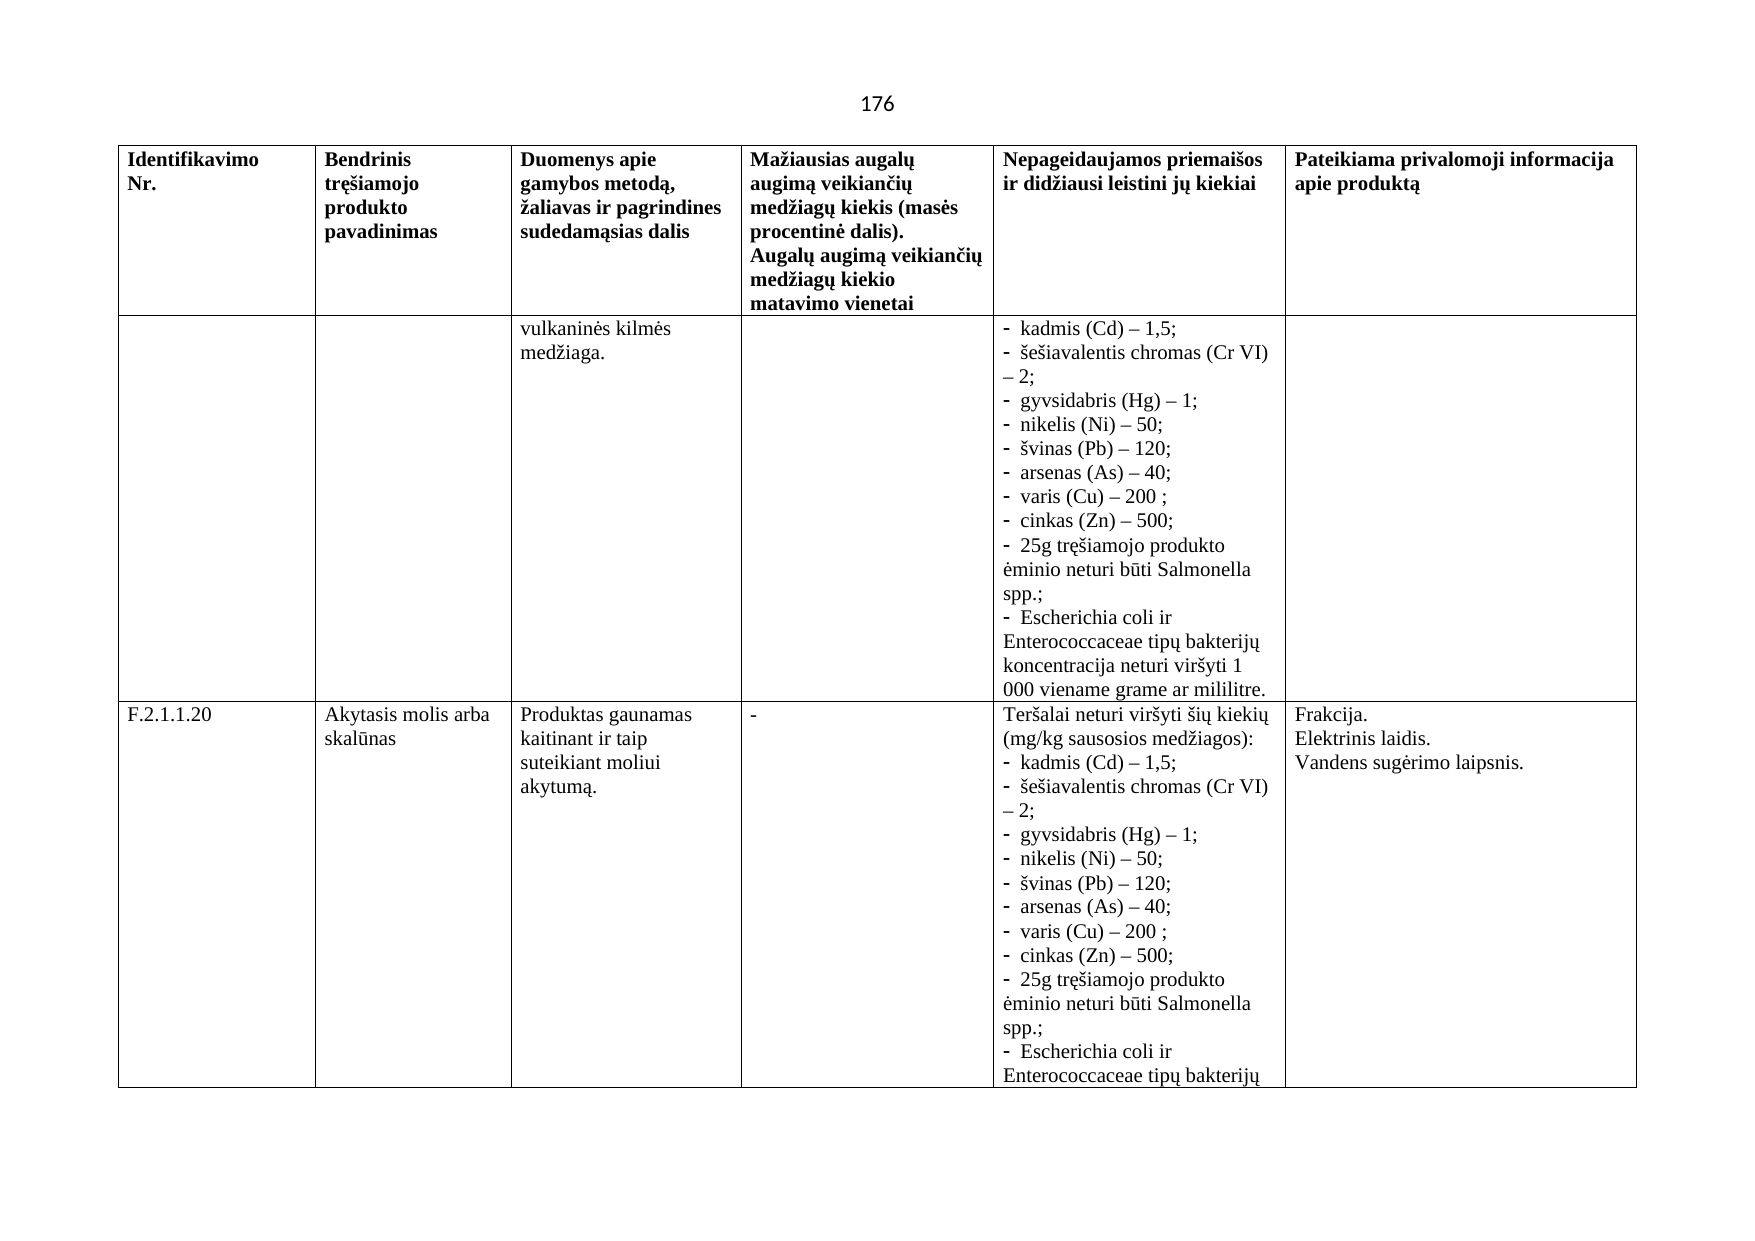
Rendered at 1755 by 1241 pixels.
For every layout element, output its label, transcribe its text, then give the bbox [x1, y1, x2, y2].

table_cell - [742, 316, 993, 701]
table_cell Akytasis molis arba skalūnas [316, 702, 511, 1087]
table_header Identifikavimo Nr. [119, 146, 315, 315]
table_cell Frakcija. Elektrinis laidis. Vandens sugėrimo laipsnis. [1286, 702, 1636, 1087]
table_header Bendrinis tręšiamojo produkto pavadinimas [316, 146, 511, 315]
table_header Mažiausias augalų augimą veikiančių medžiagų kiekis (masės procentinė dalis). Augalų augimą veikiančių medžiagų kiekio matavimo vienetai [742, 146, 993, 315]
table_cell [1286, 316, 1636, 701]
table_cell - [742, 702, 993, 1087]
table_cell kadmis (Cd) – 1,5; šešiavalentis chromas (Cr VI) – 2; gyvsidabris (Hg) – 1; nikelis (Ni) – 50; švinas (Pb) – 120; arsenas (As) – 40; varis (Cu) – 200 ; cinkas (Zn) – 500; 25g tręšiamojo produkto ėminio neturi būti Salmonella spp.; Escherichia coli ir Enterococcaceae tipų bakterijų koncentracija neturi viršyti 1 000 viename grame ar mililitre. [994, 316, 1285, 701]
table_cell vulkaninės kilmės medžiaga. [512, 316, 741, 701]
table_header Pateikiama privalomoji informacija apie produktą [1286, 146, 1636, 315]
table_cell [316, 316, 511, 701]
table_cell F.2.1.1.20 [119, 702, 315, 1087]
table_cell Produktas gaunamas kaitinant ir taip suteikiant moliui akytumą. [512, 702, 741, 1087]
table_header Duomenys apie gamybos metodą, žaliavas ir pagrindines sudedamąsias dalis [512, 146, 741, 315]
table_cell [119, 316, 315, 701]
table_header Nepageidaujamos priemaišos ir didžiausi leistini jų kiekiai [994, 146, 1285, 315]
table_cell Teršalai neturi viršyti šių kiekių (mg/kg sausosios medžiagos): kadmis (Cd) – 1,5; šešiavalentis chromas (Cr VI) – 2; gyvsidabris (Hg) – 1; nikelis (Ni) – 50; švinas (Pb) – 120; arsenas (As) – 40; varis (Cu) – 200 ; cinkas (Zn) – 500; 25g tręšiamojo produkto ėminio neturi būti Salmonella spp.; Escherichia coli ir Enterococcaceae tipų bakterijų [994, 702, 1285, 1087]
